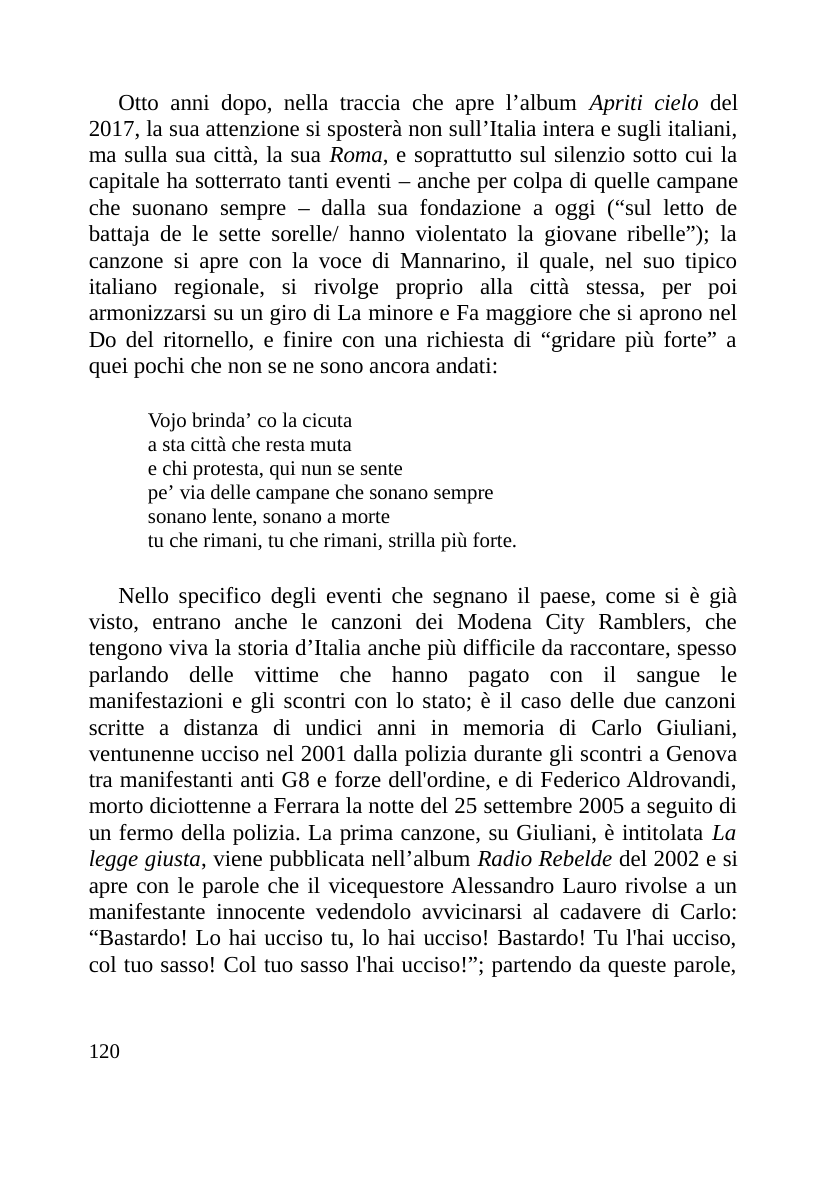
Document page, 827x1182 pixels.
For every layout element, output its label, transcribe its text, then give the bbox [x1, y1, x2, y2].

text Vojo brinda’ co la cicuta a sta città che resta muta e chi protesta, qui nun se sente pe’ via delle campane che sonano sempre sonano lente, sonano a morte tu che rimani, tu che rimani, strilla più forte. [148, 408, 679, 552]
text Otto anni dopo, nella traccia che apre l’album Apriti cielo del 2017, la sua attenzione si sposterà non sull’Italia intera e sugli italiani, ma sulla sua città, la sua Roma, e soprattutto sul silenzio sotto cui la capitale ha sotterrato tanti eventi – anche per colpa di quelle campane che suonano sempre – dalla sua fondazione a oggi (“sul letto de battaja de le sette sorelle/ hanno violentato la giovane ribelle”); la canzone si apre con la voce di Mannarino, il quale, nel suo tipico italiano regionale, si rivolge proprio alla città stessa, per poi armonizzarsi su un giro di La minore e Fa maggiore che si aprono nel Do del ritornello, e finire con una richiesta di “gridare più forte” a quei pochi che non se ne sono ancora andati: [88, 88, 738, 378]
text Nello specifico degli eventi che segnano il paese, come si è già visto, entrano anche le canzoni dei Modena City Ramblers, che tengono viva la storia d’Italia anche più difficile da raccontare, spesso parlando delle vittime che hanno pagato con il sangue le manifestazioni e gli scontri con lo stato; è il caso delle due canzoni scritte a distanza di undici anni in memoria di Carlo Giuliani, ventunenne ucciso nel 2001 dalla polizia durante gli scontri a Genova tra manifestanti anti G8 e forze dell'ordine, e di Federico Aldrovandi, morto diciottenne a Ferrara la notte del 25 settembre 2005 a seguito di un fermo della polizia. La prima canzone, su Giuliani, è intitolata La legge giusta, viene pubblicata nell’album Radio Rebelde del 2002 e si apre con le parole che il vicequestore Alessandro Lauro rivolse a un manifestante innocente vedendolo avvicinarsi al cadavere di Carlo: “Bastardo! Lo hai ucciso tu, lo hai ucciso! Bastardo! Tu l'hai ucciso, col tuo sasso! Col tuo sasso l'hai ucciso!”; partendo da queste parole, [88, 582, 738, 977]
